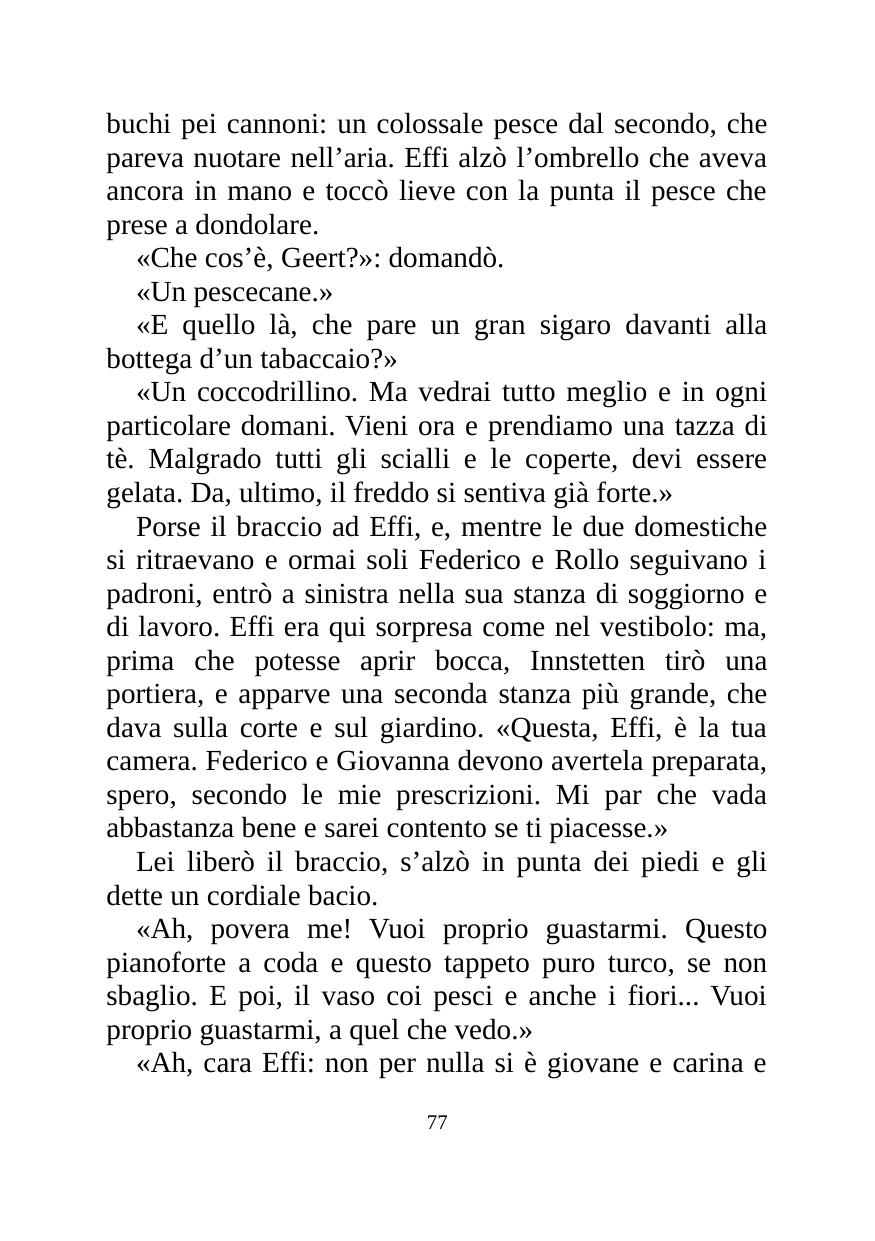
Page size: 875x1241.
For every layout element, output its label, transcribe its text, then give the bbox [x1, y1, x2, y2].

text «E quello là, che pare un gran sigaro davanti alla bottega d’un tabaccaio?» [106, 307, 768, 374]
text buchi pei cannoni: un colossale pesce dal secondo, che pareva nuotare nell’aria. Effi alzò l’ombrello che aveva ancora in mano e toccò lieve con la punta il pesce che prese a dondolare. [106, 106, 768, 240]
text Lei liberò il braccio, s’alzò in punta dei piedi e gli dette un cordiale bacio. [106, 844, 768, 911]
text «Ah, povera me! Vuoi proprio guastarmi. Questo pianoforte a coda e questo tappeto puro turco, se non sbaglio. E poi, il vaso coi pesci e anche i fiori... Vuoi proprio guastarmi, a quel che vedo.» [106, 911, 768, 1045]
text «Un coccodrillino. Ma vedrai tutto meglio e in ogni particolare domani. Vieni ora e prendiamo una tazza di tè. Malgrado tutti gli scialli e le coperte, devi essere gelata. Da, ultimo, il freddo si sentiva già forte.» [106, 374, 768, 509]
text «Un pescecane.» [106, 274, 768, 307]
text «Ah, cara Effi: non per nulla si è giovane e carina e [106, 1045, 768, 1079]
text «Che cos’è, Geert?»: domandò. [106, 240, 768, 274]
text Porse il braccio ad Effi, e, mentre le due domestiche si ritraevano e ormai soli Federico e Rollo seguivano i padroni, entrò a sinistra nella sua stanza di soggiorno e di lavoro. Effi era qui sorpresa come nel vestibolo: ma, prima che potesse aprir bocca, Innstetten tirò una portiera, e apparve una seconda stanza più grande, che dava sulla corte e sul giardino. «Questa, Effi, è la tua camera. Federico e Giovanna devono avertela preparata, spero, secondo le mie prescrizioni. Mi par che vada abbastanza bene e sarei contento se ti piacesse.» [106, 509, 768, 844]
